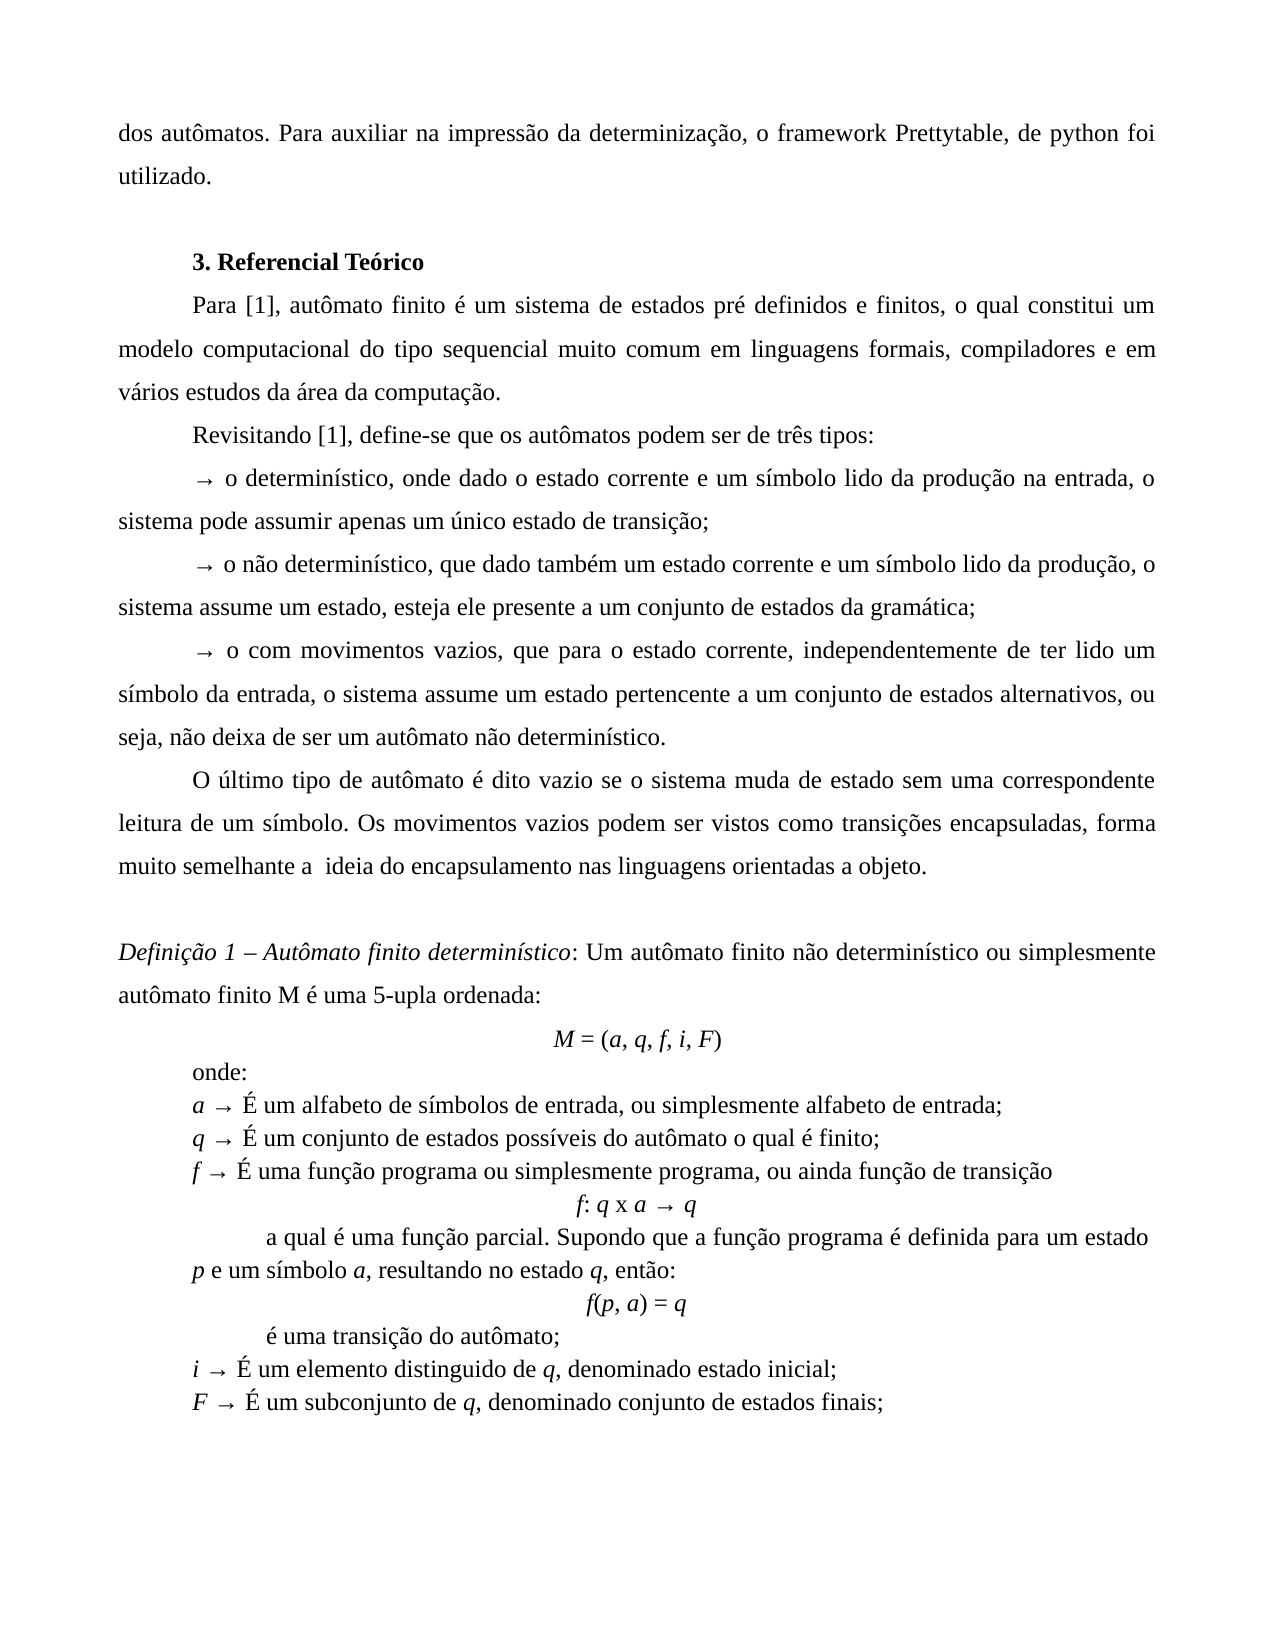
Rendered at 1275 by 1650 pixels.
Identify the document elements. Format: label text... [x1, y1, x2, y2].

text a qual é uma função parcial. Supondo que a função programa é definida para um estado p e um símbolo a, resultando no estado q, então: [118, 1222, 1157, 1284]
text f → É uma função programa ou simplesmente programa, ou ainda função de transição [118, 1156, 1157, 1184]
text → o com movimentos vazios, que para o estado corrente, independentemente de ter lido um símbolo da entrada, o sistema assume um estado pertencente a um conjunto de estados alternativos, ou seja, não deixa de ser um autômato não determinístico. [118, 636, 1157, 751]
text q → É um conjunto de estados possíveis do autômato o qual é finito; [118, 1123, 1157, 1152]
text Para [1], autômato finito é um sistema de estados pré definidos e finitos, o qual constitui um modelo computacional do tipo sequencial muito comum em linguagens formais, compiladores e em vários estudos da área da computação. [118, 291, 1157, 406]
text a → É um alfabeto de símbolos de entrada, ou simplesmente alfabeto de entrada; [118, 1090, 1157, 1118]
text dos autômatos. Para auxiliar na impressão da determinização, o framework Prettytable, de python foi utilizado. [118, 118, 1157, 190]
text Revisitando [1], define-se que os autômatos podem ser de três tipos: [118, 420, 1157, 449]
text Definição 1 – Autômato finito determinístico: Um autômato finito não determinístico ou simplesmente autômato finito M é uma 5-upla ordenada: [118, 937, 1157, 1009]
text M = (a, q, f, i, F) [118, 1024, 1157, 1052]
text i → É um elemento distinguido de q, denominado estado inicial; [118, 1354, 1157, 1383]
text → o não determinístico, que dado também um estado corrente e um símbolo lido da produção, o sistema assume um estado, esteja ele presente a um conjunto de estados da gramática; [118, 549, 1157, 621]
text f(p, a) = q [118, 1288, 1157, 1317]
text é uma transição do autômato; [118, 1321, 1157, 1350]
text f: q x a → q [118, 1189, 1157, 1218]
text 3. Referencial Teórico [118, 247, 1157, 276]
text → o determinístico, onde dado o estado corrente e um símbolo lido da produção na entrada, o sistema pode assumir apenas um único estado de transição; [118, 463, 1157, 535]
text O último tipo de autômato é dito vazio se o sistema muda de estado sem uma correspondente leitura de um símbolo. Os movimentos vazios podem ser vistos como transições encapsuladas, forma muito semelhante a ideia do encapsulamento nas linguagens orientadas a objeto. [118, 765, 1157, 880]
text F → É um subconjunto de q, denominado conjunto de estados finais; [118, 1387, 1157, 1416]
text onde: [118, 1057, 1157, 1086]
